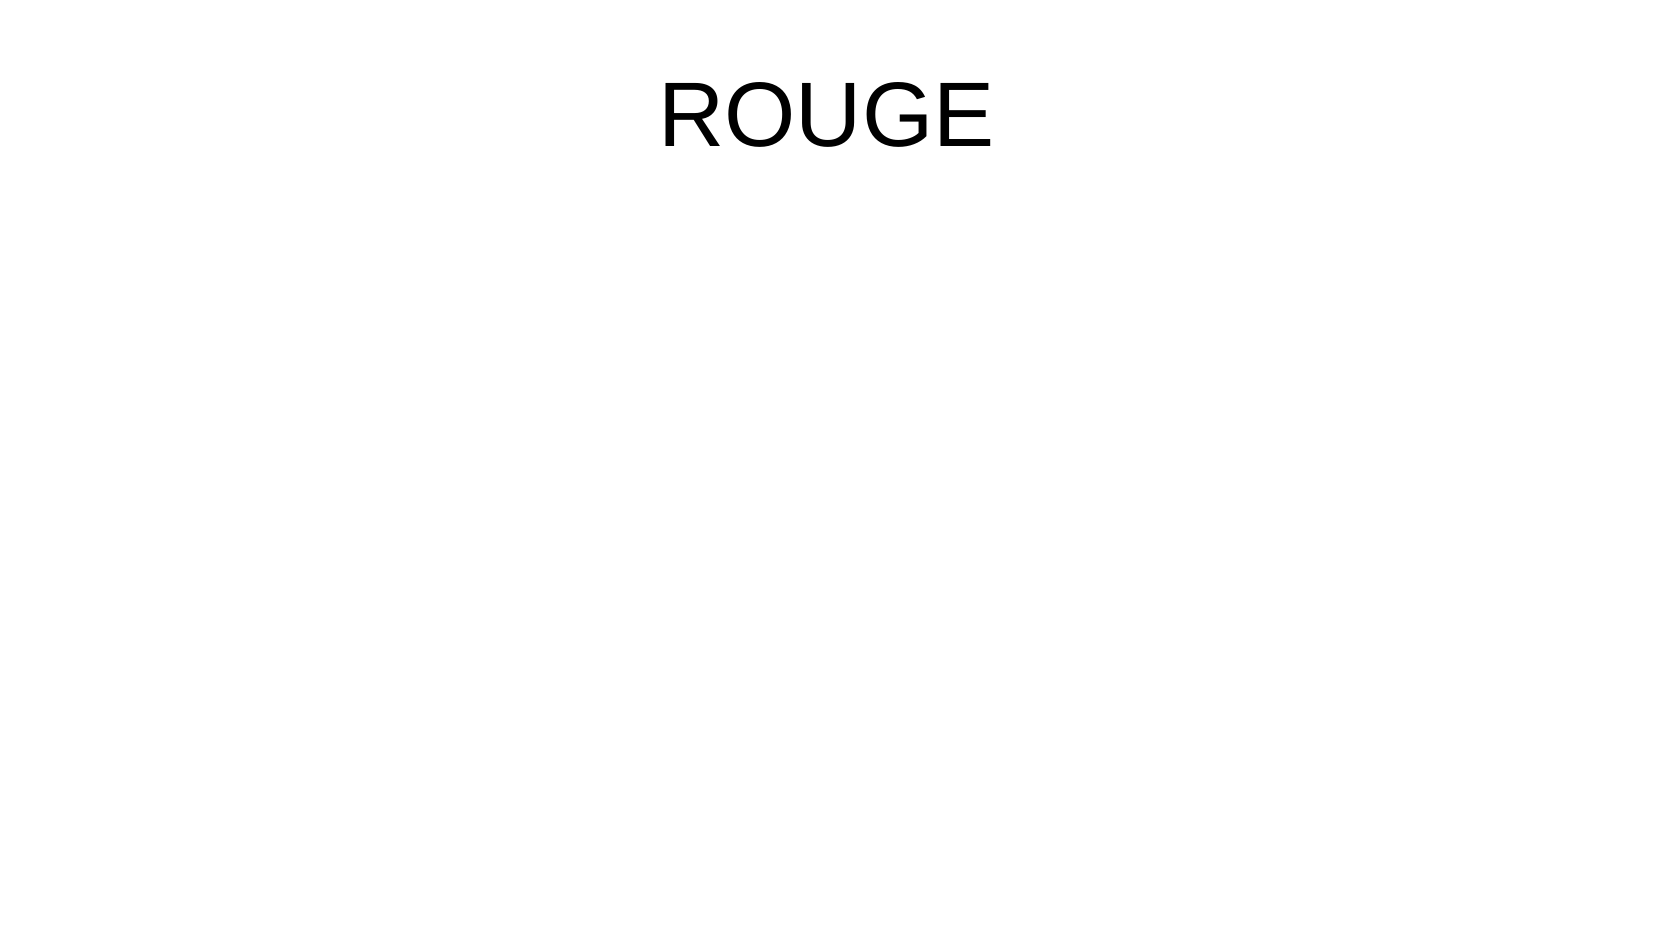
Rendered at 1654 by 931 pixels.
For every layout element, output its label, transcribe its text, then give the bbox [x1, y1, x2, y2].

title ROUGE [82, 37, 1571, 193]
